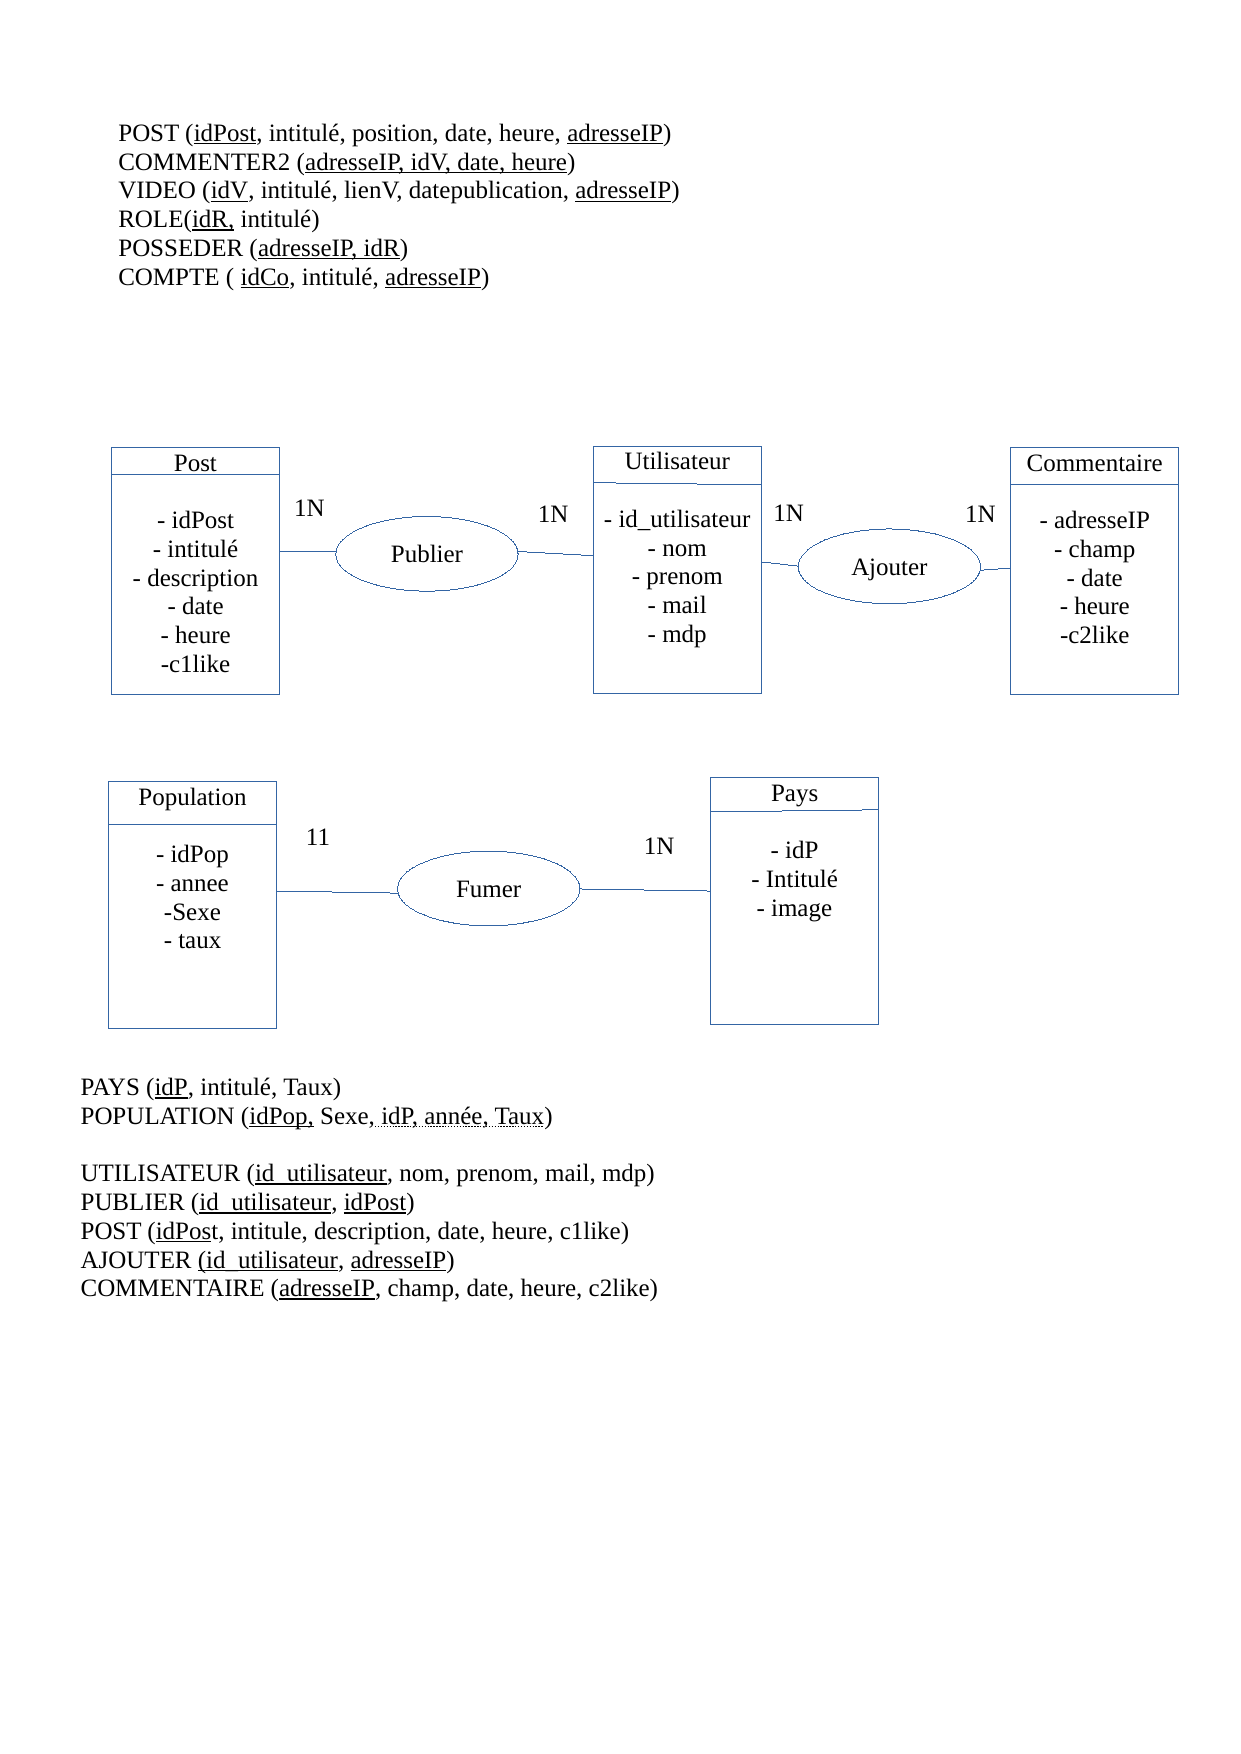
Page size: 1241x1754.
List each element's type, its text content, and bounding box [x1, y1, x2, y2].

text COMMENTER2 (adresseIP, idV, date, heure) [118, 147, 1122, 176]
text POSSEDER (adresseIP, idR) [118, 233, 1122, 262]
text POST (idPost, intitulé, position, date, heure, adresseIP) [118, 118, 1122, 147]
text ROLE(idR, intitulé) [118, 204, 1122, 233]
text VIDEO (idV, intitulé, lienV, datepublication, adresseIP) [118, 176, 1122, 204]
text COMPTE ( idCo, intitulé, adresseIP) [118, 262, 1122, 291]
